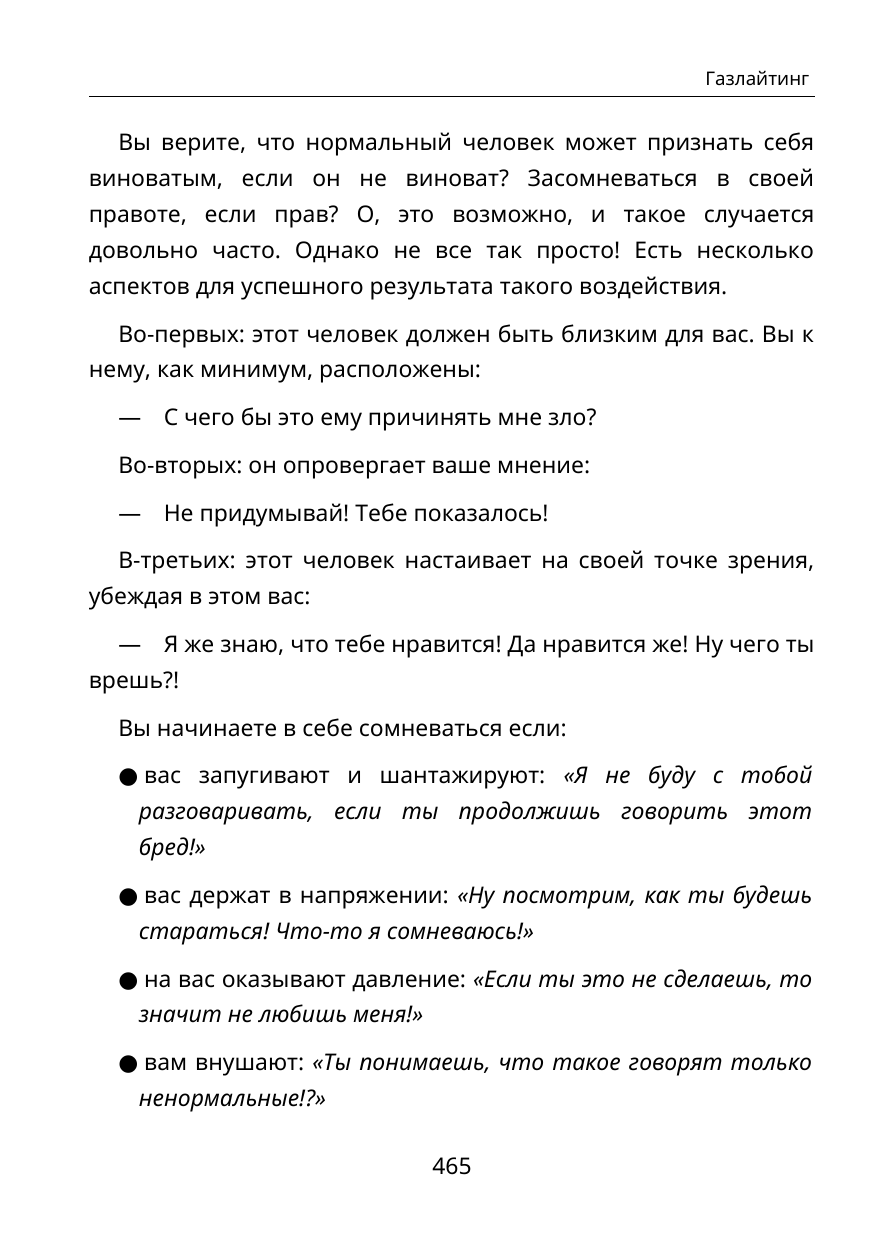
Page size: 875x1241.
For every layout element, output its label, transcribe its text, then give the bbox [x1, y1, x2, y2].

text Вы верите, что нормальный человек может признать себя виноватым, если он не виноват? Засомневаться в своей правоте, если прав? О, это возможно, и такое случается довольно часто. Однако не все так просто! Есть несколько аспектов для успешного результата такого воздействия. [88, 126, 815, 301]
text В-третьих: этот человек настаивает на своей точке зрения, убеждая в этом вас: [88, 544, 815, 611]
text Во-первых: этот человек должен быть близким для вас. Вы к нему, как минимум, расположены: [88, 317, 815, 385]
list С чего бы это ему причинять мне зло? [88, 401, 815, 432]
text Вы начинаете в себе сомневаться если: [88, 712, 815, 743]
list вам внушают: «Ты понимаешь, что такое говорят только ненормальные!?» [118, 1046, 815, 1113]
list Не придумывай! Тебе показалось! [88, 497, 815, 528]
list вас запугивают и шантажируют: «Я не буду с тобой разговаривать, если ты продолжишь говорить этот бред!» [118, 759, 815, 862]
text Во-вторых: он опровергает ваше мнение: [88, 449, 815, 480]
list на вас оказывают давление: «Если ты это не сделаешь, то значит не любишь меня!» [118, 962, 815, 1030]
list Я же знаю, что тебе нравится! Да нравится же! Ну чего ты врешь?! [88, 628, 815, 695]
list вас держат в напряжении: «Ну посмотрим, как ты будешь стараться! Что-то я сомневаюсь!» [118, 879, 815, 946]
